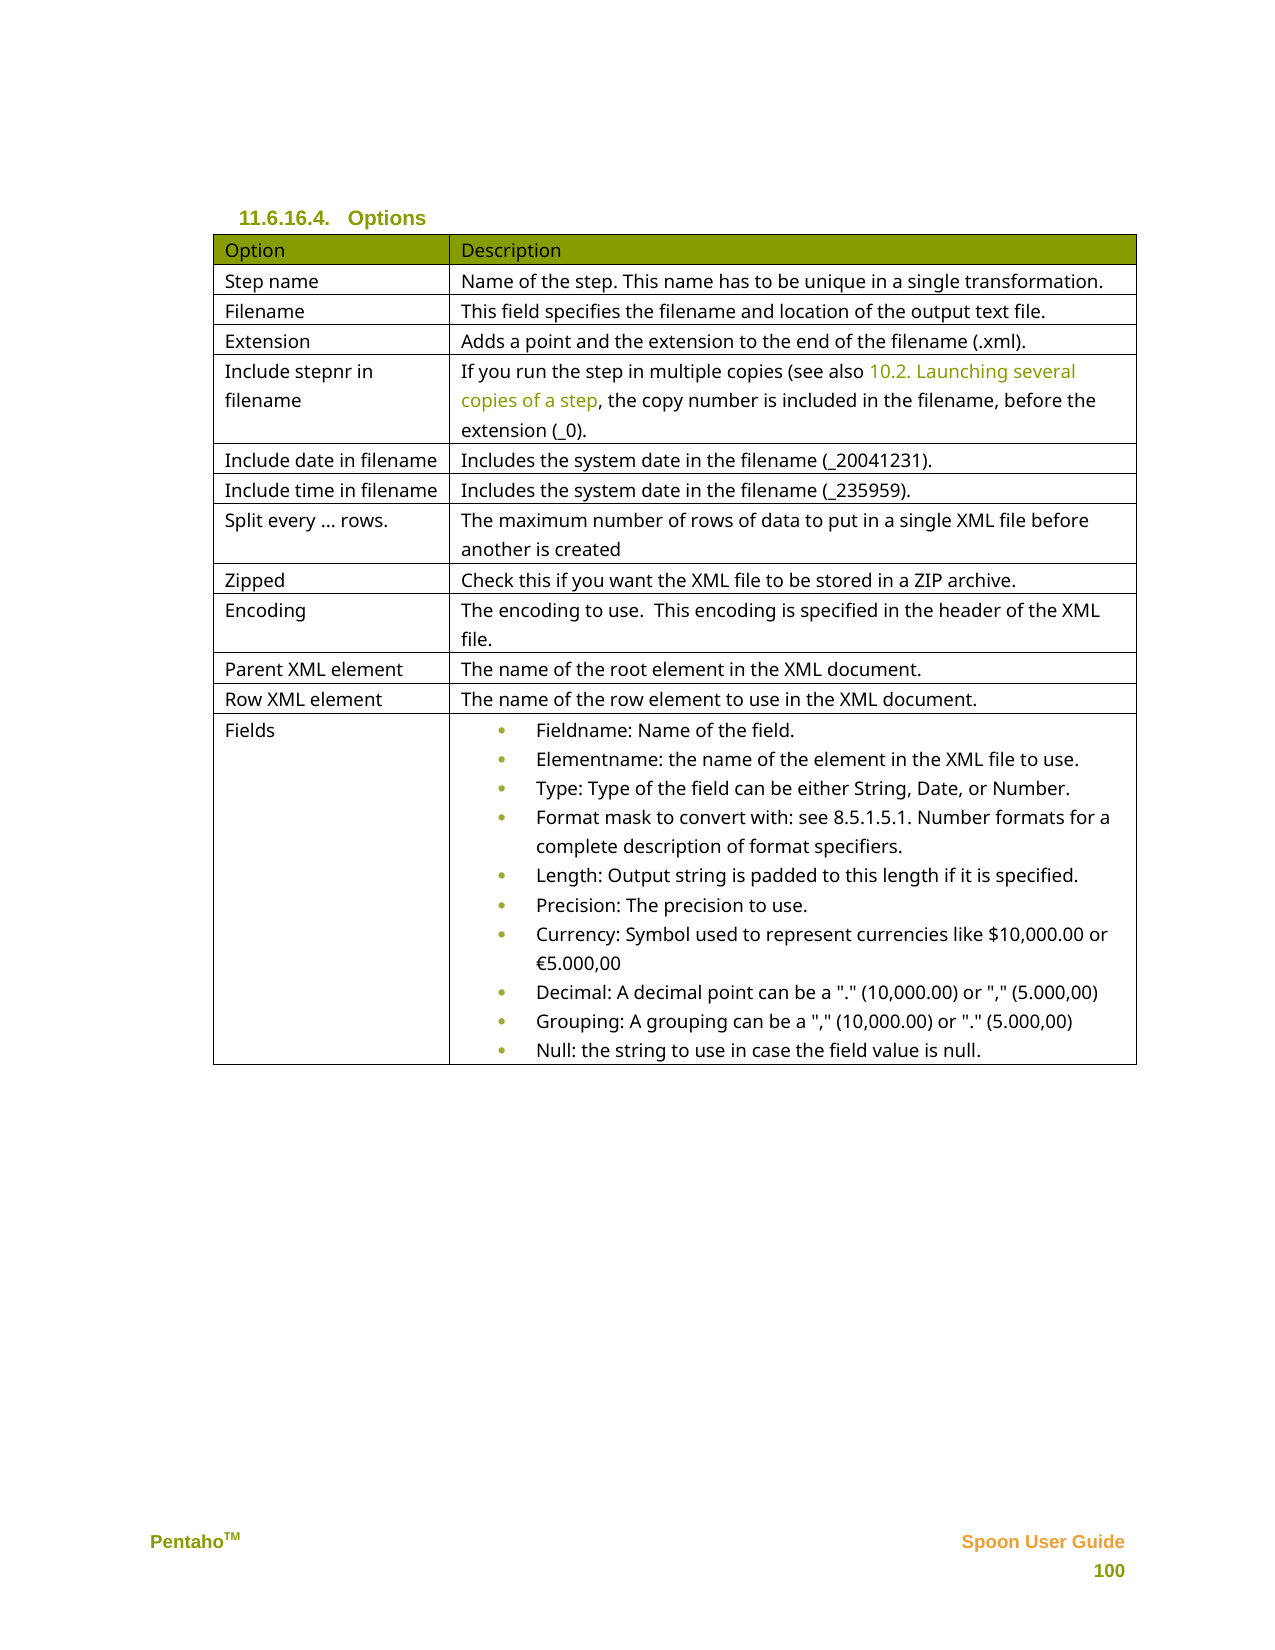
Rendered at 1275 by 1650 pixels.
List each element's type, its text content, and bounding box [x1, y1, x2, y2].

table_cell Include date in filename [214, 444, 449, 473]
table_cell Include time in filename [214, 474, 449, 503]
table_cell Parent XML element [214, 653, 449, 682]
table_cell The maximum number of rows of data to put in a single XML file before another is created [450, 504, 1136, 563]
table_cell Includes the system date in the filename (_235959). [450, 474, 1136, 503]
table_cell The name of the root element in the XML document. [450, 653, 1136, 682]
table_cell The name of the row element to use in the XML document. [450, 684, 1136, 713]
table_cell This field specifies the filename and location of the output text file. [450, 295, 1136, 324]
table_cell Extension [214, 325, 449, 354]
table_cell Includes the system date in the filename (_20041231). [450, 444, 1136, 473]
table_cell Filename [214, 295, 449, 324]
table_cell Name of the step. This name has to be unique in a single transformation. [450, 265, 1136, 294]
table_cell The encoding to use. This encoding is specified in the header of the XML file. [450, 594, 1136, 652]
table_cell Fieldname: Name of the field. Elementname: the name of the element in the XML file to use. Type: Type of the field can be either String, Date, or Number. Format mask to convert with: see 8.5.1.5.1. Number formats for a complete description of format specifiers. Length: Output string is padded to this length if it is specified. Precision: The precision to use. Currency: Symbol used to represent currencies like $10,000.00 or €5.000,00 Decimal: A decimal point can be a "." (10,000.00) or "," (5.000,00) Grouping: A grouping can be a "," (10,000.00) or "." (5.000,00) Null: the string to use in case the field value is null. [450, 714, 1136, 1064]
table_cell Adds a point and the extension to the end of the filename (.xml). [450, 325, 1136, 354]
table_cell Encoding [214, 594, 449, 652]
table_cell Zipped [214, 564, 449, 593]
table_cell Include stepnr in filename [214, 355, 449, 443]
table_header Option [214, 235, 449, 264]
table_header Description [450, 235, 1136, 264]
table_cell Fields [214, 714, 449, 1064]
subtitle Options [239, 198, 1125, 233]
table_cell If you run the step in multiple copies (see also 10.2. Launching several copies of a step, the copy number is included in the filename, before the extension (_0). [450, 355, 1136, 443]
table_cell Step name [214, 265, 449, 294]
table_cell Row XML element [214, 684, 449, 713]
table_cell Check this if you want the XML file to be stored in a ZIP archive. [450, 564, 1136, 593]
table_cell Split every ... rows. [214, 504, 449, 563]
